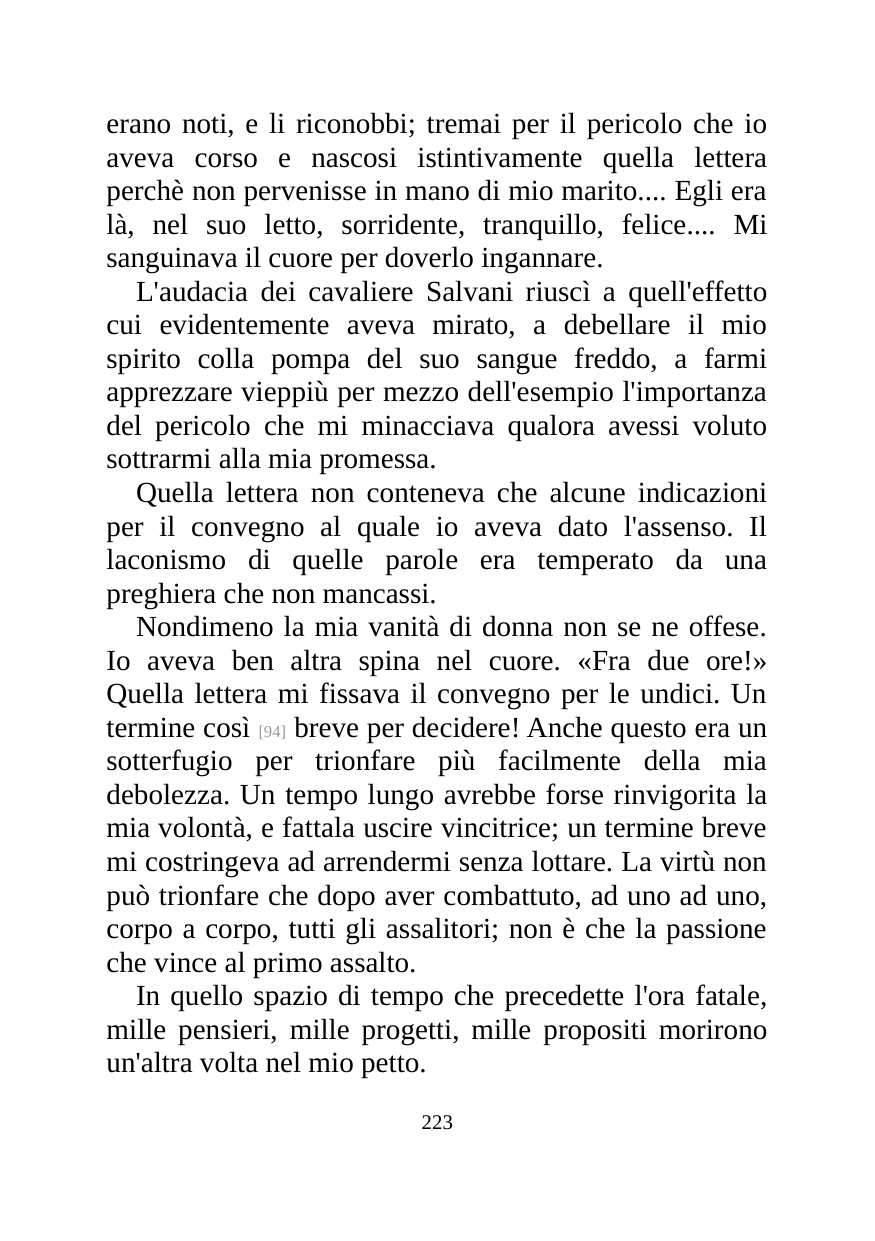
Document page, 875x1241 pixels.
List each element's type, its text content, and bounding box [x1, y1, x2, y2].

text L'audacia dei cavaliere Salvani riuscì a quell'effetto cui evidentemente aveva mirato, a debellare il mio spirito colla pompa del suo sangue freddo, a farmi apprezzare vieppiù per mezzo dell'esempio l'importanza del pericolo che mi minacciava qualora avessi voluto sottrarmi alla mia promessa. [106, 274, 768, 475]
text In quello spazio di tempo che precedette l'ora fatale, mille pensieri, mille progetti, mille propositi morirono un'altra volta nel mio petto. [106, 978, 768, 1079]
text erano noti, e li riconobbi; tremai per il pericolo che io aveva corso e nascosi istintivamente quella lettera perchè non pervenisse in mano di mio marito.... Egli era là, nel suo letto, sorridente, tranquillo, felice.... Mi sanguinava il cuore per doverlo ingannare. [106, 106, 768, 274]
text Nondimeno la mia vanità di donna non se ne offese. Io aveva ben altra spina nel cuore. «Fra due ore!» Quella lettera mi fissava il convegno per le undici. Un termine così [94] breve per decidere! Anche questo era un sotterfugio per trionfare più facilmente della mia debolezza. Un tempo lungo avrebbe forse rinvigorita la mia volontà, e fattala uscire vincitrice; un termine breve mi costringeva ad arrendermi senza lottare. La virtù non può trionfare che dopo aver combattuto, ad uno ad uno, corpo a corpo, tutti gli assalitori; non è che la passione che vince al primo assalto. [106, 609, 768, 978]
text Quella lettera non conteneva che alcune indicazioni per il convegno al quale io aveva dato l'assenso. Il laconismo di quelle parole era temperato da una preghiera che non mancassi. [106, 475, 768, 609]
